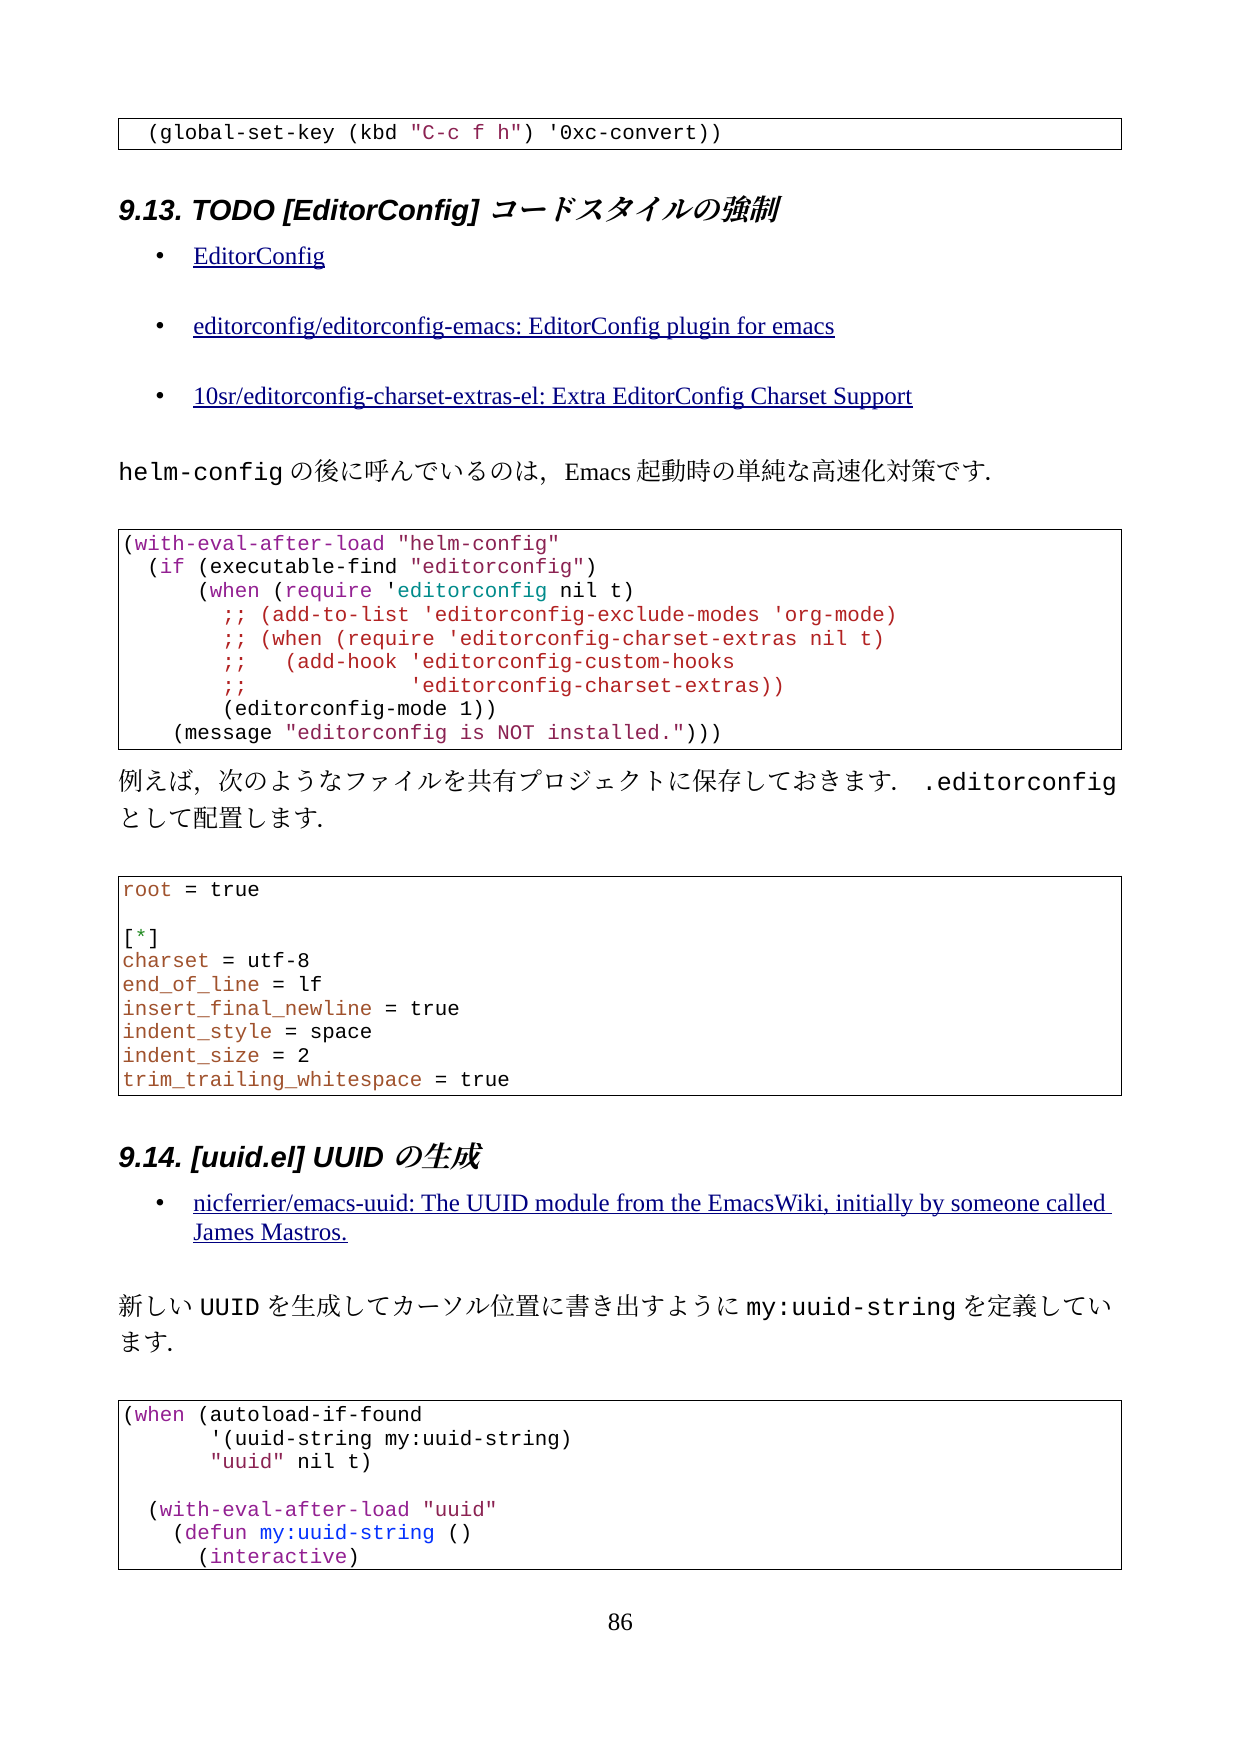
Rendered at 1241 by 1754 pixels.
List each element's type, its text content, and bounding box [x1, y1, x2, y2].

text root = true [119, 877, 1121, 899]
text '(uuid-string my:uuid-string) [119, 1424, 1121, 1447]
text 新しい UUID を生成してカーソル位置に書き出すように my:uuid-string を定義しています． [118, 1287, 1122, 1388]
text (global-set-key (kbd "C-c f h") '0xc-convert)) [119, 119, 1121, 149]
list 10sr/editorconfig-charset-extras-el: Extra EditorConfig Charset Support [156, 381, 1122, 439]
subtitle [uuid.el] UUID の生成 [118, 1134, 1122, 1176]
text 例えば，次のようなファイルを共有プロジェクトに保存しておきます． .editorconfig として配置します． [118, 762, 1122, 863]
text helm-config の後に呼んでいるのは，Emacs起動時の単純な高速化対策です． [118, 451, 1122, 516]
list nicferrier/emacs-uuid: The UUID module from the EmacsWiki, initially by someone called James Mastros. [156, 1188, 1122, 1274]
text insert_final_newline = true [119, 994, 1121, 1017]
text (defun my:uuid-string () [119, 1518, 1121, 1542]
text indent_size = 2 [119, 1041, 1121, 1065]
text (when (autoload-if-found [119, 1401, 1121, 1424]
text (interactive) [119, 1542, 1121, 1569]
subtitle TODO [EditorConfig] コードスタイルの強制 [118, 187, 1122, 229]
list editorconfig/editorconfig-emacs: EditorConfig plugin for emacs [156, 311, 1122, 369]
text "uuid" nil t) [119, 1447, 1121, 1471]
text charset = utf-8 [119, 946, 1121, 970]
text trim_trailing_whitespace = true [119, 1065, 1121, 1095]
text (when (require 'editorconfig nil t) [119, 576, 1121, 600]
text ;; (when (require 'editorconfig-charset-extras nil t) [119, 623, 1121, 647]
text (with-eval-after-load "uuid" [119, 1495, 1121, 1518]
text (editorconfig-mode 1)) [119, 694, 1121, 718]
text (with-eval-after-load "helm-config" [119, 530, 1121, 553]
text indent_style = space [119, 1017, 1121, 1041]
text [*] [119, 923, 1121, 946]
text ;; (add-hook 'editorconfig-custom-hooks [119, 647, 1121, 671]
text end_of_line = lf [119, 970, 1121, 994]
list EditorConfig [156, 241, 1122, 299]
text ;; (add-to-list 'editorconfig-exclude-modes 'org-mode) [119, 600, 1121, 623]
text (if (executable-find "editorconfig") [119, 553, 1121, 576]
text (message "editorconfig is NOT installed."))) [119, 718, 1121, 749]
text ;; 'editorconfig-charset-extras)) [119, 671, 1121, 694]
